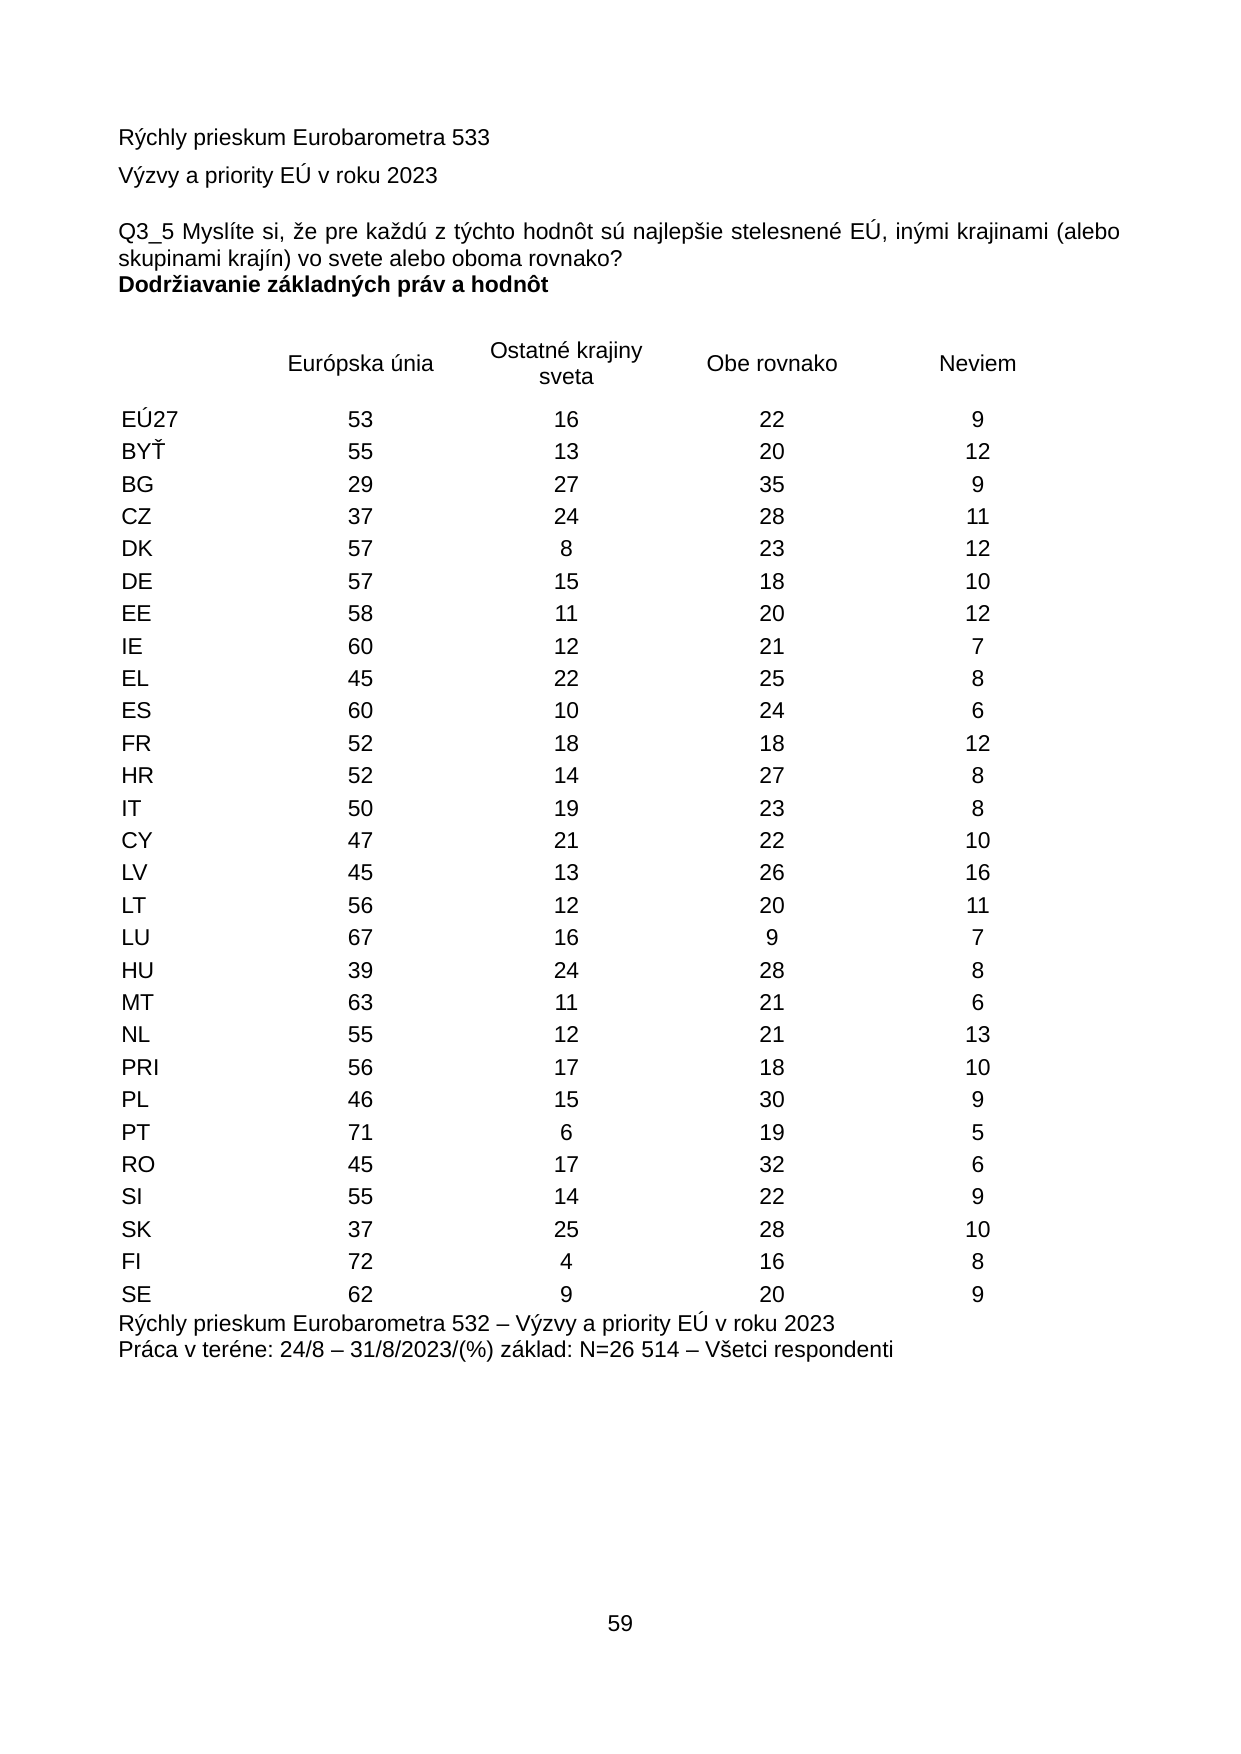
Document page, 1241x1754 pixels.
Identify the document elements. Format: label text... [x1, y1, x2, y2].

table_cell 58 [258, 597, 463, 629]
text Q3_5 Myslíte si, že pre každú z týchto hodnôt sú najlepšie stelesnené EÚ, inými krajinami (alebo skupinami krajín) vo svete alebo oboma rovnako? [118, 218, 1122, 271]
table_cell 10 [875, 824, 1081, 856]
table_cell 67 [258, 921, 463, 953]
table_header Európska únia [258, 324, 463, 403]
table_cell 12 [463, 1018, 669, 1051]
table_cell SI [118, 1180, 258, 1213]
table_cell DE [118, 565, 258, 597]
table_cell 16 [875, 856, 1081, 889]
table_cell EE [118, 597, 258, 629]
table_cell 55 [258, 435, 463, 468]
table_cell 13 [463, 856, 669, 889]
table_cell 60 [258, 694, 463, 727]
table_cell 21 [463, 824, 669, 856]
table_cell MT [118, 986, 258, 1018]
table_cell 50 [258, 792, 463, 824]
table_cell 13 [875, 1018, 1081, 1051]
table_cell RO [118, 1148, 258, 1180]
table_cell LU [118, 921, 258, 953]
table_cell 7 [875, 630, 1081, 662]
table_cell 16 [463, 921, 669, 953]
table_header [118, 324, 258, 403]
table_cell EL [118, 662, 258, 694]
table_cell 26 [669, 856, 875, 889]
table_cell 14 [463, 759, 669, 792]
table_cell EÚ27 [118, 403, 258, 435]
table_cell 6 [875, 1148, 1081, 1180]
table_cell 45 [258, 1148, 463, 1180]
table_cell 6 [875, 694, 1081, 727]
table_cell 16 [463, 403, 669, 435]
table_cell 8 [875, 792, 1081, 824]
table_cell 25 [463, 1213, 669, 1245]
table_cell 30 [669, 1083, 875, 1116]
table_cell 21 [669, 630, 875, 662]
table_cell 57 [258, 565, 463, 597]
table_cell CY [118, 824, 258, 856]
table_cell CZ [118, 500, 258, 532]
text Práca v teréne: 24/8 – 31/8/2023/(%) základ: N=26 514 – Všetci respondenti [118, 1336, 1122, 1363]
table_cell 12 [875, 597, 1081, 629]
table_cell 20 [669, 435, 875, 468]
table_cell 32 [669, 1148, 875, 1180]
table_cell 39 [258, 954, 463, 986]
table_cell 63 [258, 986, 463, 1018]
table_header Obe rovnako [669, 324, 875, 403]
table_cell 7 [875, 921, 1081, 953]
table_cell 17 [463, 1148, 669, 1180]
table_cell 71 [258, 1116, 463, 1148]
table_cell 11 [463, 986, 669, 1018]
table_cell 6 [463, 1116, 669, 1148]
table_cell 19 [669, 1116, 875, 1148]
table_cell IE [118, 630, 258, 662]
table_cell 28 [669, 954, 875, 986]
table_cell 8 [875, 954, 1081, 986]
table_cell 27 [669, 759, 875, 792]
table_cell HR [118, 759, 258, 792]
table_cell 18 [669, 727, 875, 759]
table_cell 9 [669, 921, 875, 953]
table_cell 37 [258, 500, 463, 532]
text Dodržiavanie základných práv a hodnôt [118, 271, 1122, 297]
table_cell 8 [463, 533, 669, 565]
table_cell IT [118, 792, 258, 824]
table_cell 20 [669, 889, 875, 921]
table_cell 18 [669, 1051, 875, 1083]
table_cell 57 [258, 533, 463, 565]
table_cell 9 [875, 1083, 1081, 1116]
table_cell 9 [875, 403, 1081, 435]
text Rýchly prieskum Eurobarometra 532 – Výzvy a priority EÚ v roku 2023 [118, 1310, 1122, 1336]
table_cell 13 [463, 435, 669, 468]
table_cell 9 [875, 468, 1081, 500]
table_cell 11 [463, 597, 669, 629]
table_cell SK [118, 1213, 258, 1245]
table_cell LT [118, 889, 258, 921]
table_cell 10 [463, 694, 669, 727]
table_header Neviem [875, 324, 1081, 403]
table_cell 8 [875, 759, 1081, 792]
table_cell 20 [669, 597, 875, 629]
table_cell FR [118, 727, 258, 759]
table_cell 17 [463, 1051, 669, 1083]
table_cell 8 [875, 1245, 1081, 1277]
table_cell 12 [875, 533, 1081, 565]
table_cell 12 [463, 889, 669, 921]
table_cell 46 [258, 1083, 463, 1116]
table_cell 8 [875, 662, 1081, 694]
table_cell LV [118, 856, 258, 889]
table_cell 4 [463, 1245, 669, 1277]
table_cell 22 [463, 662, 669, 694]
table_cell 55 [258, 1180, 463, 1213]
table_cell BYŤ [118, 435, 258, 468]
table_cell 12 [463, 630, 669, 662]
table_cell 9 [875, 1180, 1081, 1213]
table_cell 9 [875, 1278, 1081, 1310]
table_cell 6 [875, 986, 1081, 1018]
table_cell 45 [258, 662, 463, 694]
table_cell DK [118, 533, 258, 565]
table_cell 18 [669, 565, 875, 597]
table_cell 28 [669, 500, 875, 532]
table_cell 10 [875, 1213, 1081, 1245]
table_cell PL [118, 1083, 258, 1116]
table_cell 24 [669, 694, 875, 727]
table_cell HU [118, 954, 258, 986]
table_cell SE [118, 1278, 258, 1310]
table_cell 15 [463, 565, 669, 597]
table_cell ES [118, 694, 258, 727]
table_cell 27 [463, 468, 669, 500]
table_cell 12 [875, 435, 1081, 468]
table_cell NL [118, 1018, 258, 1051]
table_cell 25 [669, 662, 875, 694]
table_cell 22 [669, 1180, 875, 1213]
table_cell 62 [258, 1278, 463, 1310]
table_cell 21 [669, 1018, 875, 1051]
table_cell PT [118, 1116, 258, 1148]
table_cell FI [118, 1245, 258, 1277]
table_cell 28 [669, 1213, 875, 1245]
table_cell 29 [258, 468, 463, 500]
table_cell 9 [463, 1278, 669, 1310]
table_cell 60 [258, 630, 463, 662]
table_cell 47 [258, 824, 463, 856]
table_cell 18 [463, 727, 669, 759]
table_cell 56 [258, 1051, 463, 1083]
table_cell PRI [118, 1051, 258, 1083]
table_cell 22 [669, 824, 875, 856]
table_cell 19 [463, 792, 669, 824]
table_cell 35 [669, 468, 875, 500]
table_cell BG [118, 468, 258, 500]
table_header Ostatné krajiny sveta [463, 324, 669, 403]
table_cell 10 [875, 1051, 1081, 1083]
table_cell 22 [669, 403, 875, 435]
table_cell 23 [669, 792, 875, 824]
table_cell 37 [258, 1213, 463, 1245]
table_cell 14 [463, 1180, 669, 1213]
table_cell 24 [463, 500, 669, 532]
table_cell 16 [669, 1245, 875, 1277]
table_cell 15 [463, 1083, 669, 1116]
table_cell 11 [875, 500, 1081, 532]
table_cell 21 [669, 986, 875, 1018]
table_cell 52 [258, 759, 463, 792]
table_cell 24 [463, 954, 669, 986]
table_cell 56 [258, 889, 463, 921]
table_cell 20 [669, 1278, 875, 1310]
table_cell 23 [669, 533, 875, 565]
table_cell 45 [258, 856, 463, 889]
table_cell 53 [258, 403, 463, 435]
table_cell 12 [875, 727, 1081, 759]
table_cell 72 [258, 1245, 463, 1277]
table_cell 5 [875, 1116, 1081, 1148]
table_cell 55 [258, 1018, 463, 1051]
table_cell 11 [875, 889, 1081, 921]
table_cell 10 [875, 565, 1081, 597]
table_cell 52 [258, 727, 463, 759]
